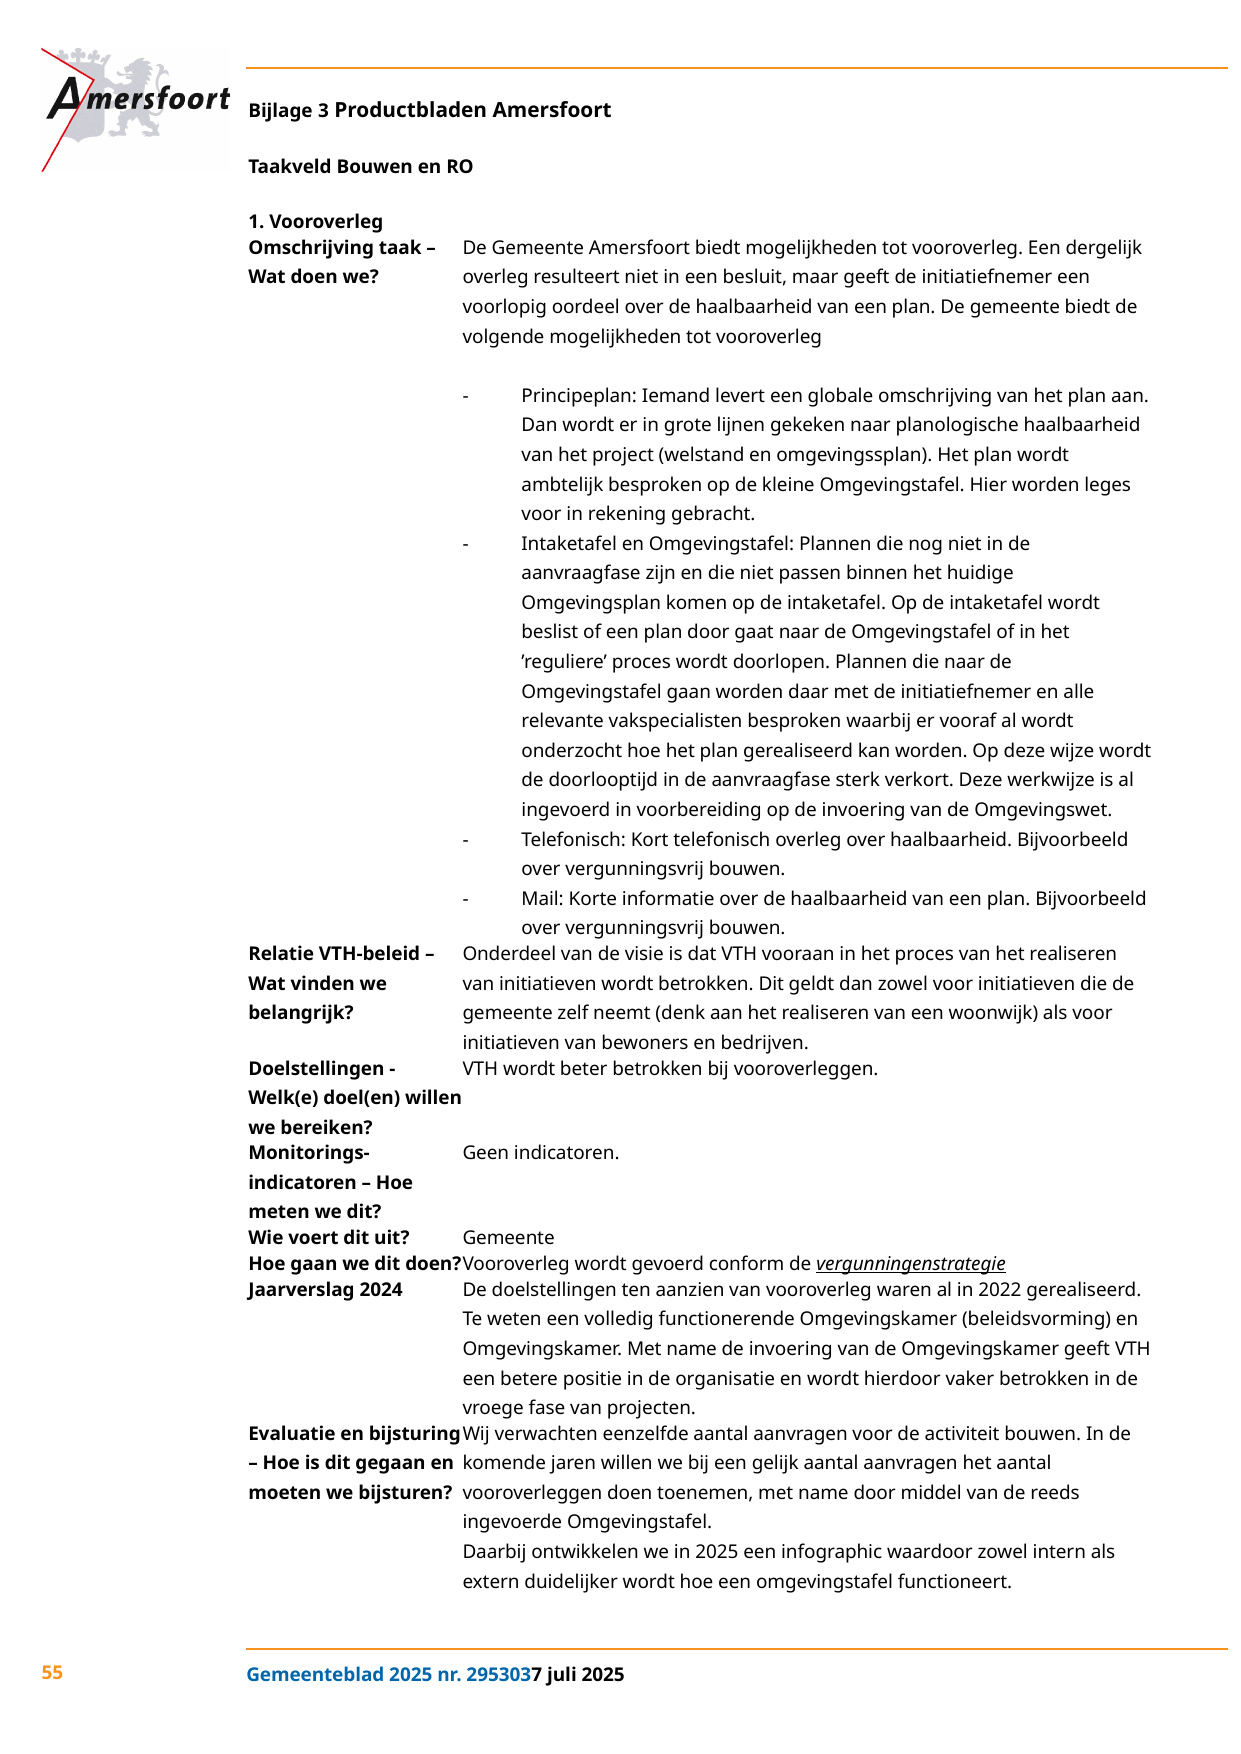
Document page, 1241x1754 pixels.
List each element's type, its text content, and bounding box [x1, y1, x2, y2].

table_cell Geen indicatoren. [462, 1140, 1152, 1224]
table_cell Doelstellingen - Welk(e) doel(en) willen we bereiken? [248, 1055, 462, 1139]
picture [41, 47, 231, 172]
text Bijlage 3 Productbladen Amersfoort [248, 95, 1152, 123]
table_cell De doelstellingen ten aanzien van vooroverleg waren al in 2022 gerealiseerd. Te weten een volledig functionerende Omgevingskamer (beleidsvorming) en Omgevingskamer. Met name de invoering van de Omgevingskamer geeft VTH een betere positie in de organisatie en wordt hierdoor vaker betrokken in de vroege fase van projecten. [462, 1276, 1152, 1420]
table_cell Monitorings-indicatoren – Hoe meten we dit? [248, 1140, 462, 1224]
table_cell Wie voert dit uit? [248, 1225, 462, 1250]
table_cell 1. Vooroverleg [248, 208, 1152, 234]
table_cell Hoe gaan we dit doen? [248, 1250, 462, 1276]
table_cell De Gemeente Amersfoort biedt mogelijkheden tot vooroverleg. Een dergelijk overleg resulteert niet in een besluit, maar geeft de initiatiefnemer een voorlopig oordeel over de haalbaarheid van een plan. De gemeente biedt de volgende mogelijkheden tot vooroverleg Principeplan: Iemand levert een globale omschrijving van het plan aan. Dan wordt er in grote lijnen gekeken naar planologische haalbaarheid van het project (welstand en omgevingssplan). Het plan wordt ambtelijk besproken op de kleine Omgevingstafel. Hier worden leges voor in rekening gebracht. Intaketafel en Omgevingstafel: Plannen die nog niet in de aanvraagfase zijn en die niet passen binnen het huidige Omgevingsplan komen op de intaketafel. Op de intaketafel wordt beslist of een plan door gaat naar de Omgevingstafel of in het ’reguliere’ proces wordt doorlopen. Plannen die naar de Omgevingstafel gaan worden daar met de initiatiefnemer en alle relevante vakspecialisten besproken waarbij er vooraf al wordt onderzocht hoe het plan gerealiseerd kan worden. Op deze wijze wordt de doorlooptijd in de aanvraagfase sterk verkort. Deze werkwijze is al ingevoerd in voorbereiding op de invoering van de Omgevingswet. Telefonisch: Kort telefonisch overleg over haalbaarheid. Bijvoorbeeld over vergunningsvrij bouwen. Mail: Korte informatie over de haalbaarheid van een plan. Bijvoorbeeld over vergunningsvrij bouwen. [462, 234, 1152, 940]
table_cell Relatie VTH-beleid – Wat vinden we belangrijk? [248, 940, 462, 1055]
table_cell Evaluatie en bijsturing – Hoe is dit gegaan en moeten we bijsturen? [248, 1420, 462, 1594]
table_cell Vooroverleg wordt gevoerd conform de vergunningenstrategie [462, 1250, 1152, 1276]
table_cell Jaarverslag 2024 [248, 1276, 462, 1420]
table_header Taakveld Bouwen en RO [248, 153, 1152, 208]
table_cell Gemeente [462, 1225, 1152, 1250]
table_cell VTH wordt beter betrokken bij vooroverleggen. [462, 1055, 1152, 1139]
table_cell Wij verwachten eenzelfde aantal aanvragen voor de activiteit bouwen. In de komende jaren willen we bij een gelijk aantal aanvragen het aantal vooroverleggen doen toenemen, met name door middel van de reeds ingevoerde Omgevingstafel. Daarbij ontwikkelen we in 2025 een infographic waardoor zowel intern als extern duidelijker wordt hoe een omgevingstafel functioneert. [462, 1420, 1152, 1594]
table_cell Onderdeel van de visie is dat VTH vooraan in het proces van het realiseren van initiatieven wordt betrokken. Dit geldt dan zowel voor initiatieven die de gemeente zelf neemt (denk aan het realiseren van een woonwijk) als voor initiatieven van bewoners en bedrijven. [462, 940, 1152, 1055]
table_cell Omschrijving taak – Wat doen we? [248, 234, 462, 940]
